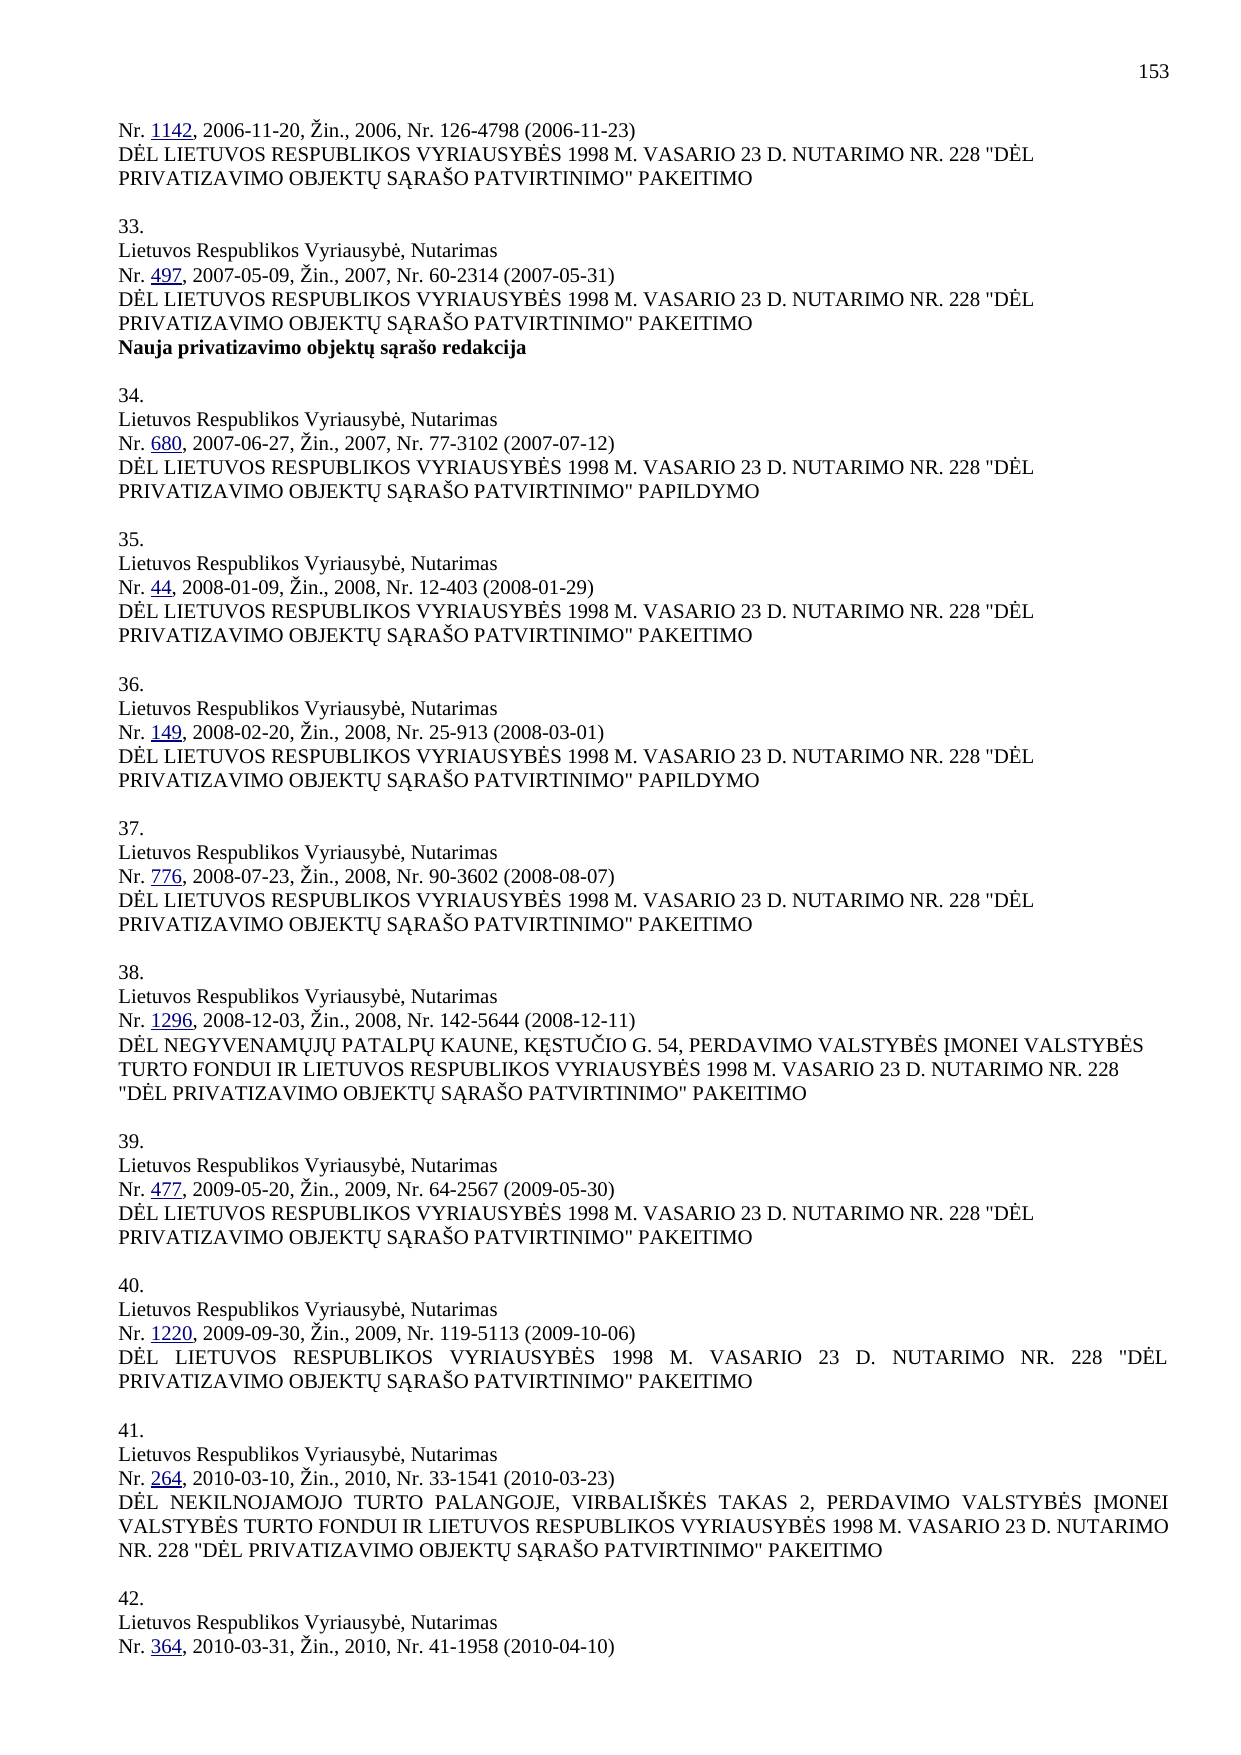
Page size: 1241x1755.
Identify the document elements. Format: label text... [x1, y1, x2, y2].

text Lietuvos Respublikos Vyriausybė, Nutarimas [118, 238, 1169, 262]
text Nr. 44, 2008-01-09, Žin., 2008, Nr. 12-403 (2008-01-29) [118, 575, 1169, 599]
text DĖL NEGYVENAMŲJŲ PATALPŲ KAUNE, KĘSTUČIO G. 54, PERDAVIMO VALSTYBĖS ĮMONEI VALSTYBĖS TURTO FONDUI IR LIETUVOS RESPUBLIKOS VYRIAUSYBĖS 1998 M. VASARIO 23 D. NUTARIMO NR. 228 "DĖL PRIVATIZAVIMO OBJEKTŲ SĄRAŠO PATVIRTINIMO" PAKEITIMO [118, 1032, 1169, 1105]
text Nr. 364, 2010-03-31, Žin., 2010, Nr. 41-1958 (2010-04-10) [118, 1634, 1169, 1658]
text 42. [118, 1586, 1169, 1610]
text Lietuvos Respublikos Vyriausybė, Nutarimas [118, 840, 1169, 864]
text DĖL LIETUVOS RESPUBLIKOS VYRIAUSYBĖS 1998 M. VASARIO 23 D. NUTARIMO NR. 228 "DĖL PRIVATIZAVIMO OBJEKTŲ SĄRAŠO PATVIRTINIMO" PAKEITIMO [118, 142, 1169, 190]
text Nr. 497, 2007-05-09, Žin., 2007, Nr. 60-2314 (2007-05-31) [118, 262, 1169, 287]
text Nr. 680, 2007-06-27, Žin., 2007, Nr. 77-3102 (2007-07-12) [118, 431, 1169, 455]
text Nr. 1296, 2008-12-03, Žin., 2008, Nr. 142-5644 (2008-12-11) [118, 1008, 1169, 1032]
text Nr. 1142, 2006-11-20, Žin., 2006, Nr. 126-4798 (2006-11-23) [118, 118, 1169, 142]
text DĖL LIETUVOS RESPUBLIKOS VYRIAUSYBĖS 1998 M. VASARIO 23 D. NUTARIMO NR. 228 "DĖL PRIVATIZAVIMO OBJEKTŲ SĄRAŠO PATVIRTINIMO" PAKEITIMO [118, 287, 1169, 335]
text Nauja privatizavimo objektų sąrašo redakcija [118, 335, 1169, 359]
text Lietuvos Respublikos Vyriausybė, Nutarimas [118, 1442, 1169, 1466]
text DĖL NEKILNOJAMOJO TURTO PALANGOJE, VIRBALIŠKĖS TAKAS 2, PERDAVIMO VALSTYBĖS ĮMONEI VALSTYBĖS TURTO FONDUI IR LIETUVOS RESPUBLIKOS VYRIAUSYBĖS 1998 M. VASARIO 23 D. NUTARIMO NR. 228 "DĖL PRIVATIZAVIMO OBJEKTŲ SĄRAŠO PATVIRTINIMO" PAKEITIMO [118, 1490, 1169, 1562]
text 38. [118, 960, 1169, 984]
text Lietuvos Respublikos Vyriausybė, Nutarimas [118, 551, 1169, 575]
text Lietuvos Respublikos Vyriausybė, Nutarimas [118, 984, 1169, 1008]
text 39. [118, 1129, 1169, 1153]
text Lietuvos Respublikos Vyriausybė, Nutarimas [118, 407, 1169, 431]
text DĖL LIETUVOS RESPUBLIKOS VYRIAUSYBĖS 1998 M. VASARIO 23 D. NUTARIMO NR. 228 "DĖL PRIVATIZAVIMO OBJEKTŲ SĄRAŠO PATVIRTINIMO" PAKEITIMO [118, 1345, 1169, 1393]
text Lietuvos Respublikos Vyriausybė, Nutarimas [118, 696, 1169, 720]
text DĖL LIETUVOS RESPUBLIKOS VYRIAUSYBĖS 1998 M. VASARIO 23 D. NUTARIMO NR. 228 "DĖL PRIVATIZAVIMO OBJEKTŲ SĄRAŠO PATVIRTINIMO" PAPILDYMO [118, 455, 1169, 503]
text 33. [118, 214, 1169, 238]
text 35. [118, 527, 1169, 551]
text DĖL LIETUVOS RESPUBLIKOS VYRIAUSYBĖS 1998 M. VASARIO 23 D. NUTARIMO NR. 228 "DĖL PRIVATIZAVIMO OBJEKTŲ SĄRAŠO PATVIRTINIMO" PAPILDYMO [118, 744, 1169, 792]
text Lietuvos Respublikos Vyriausybė, Nutarimas [118, 1297, 1169, 1321]
text 34. [118, 383, 1169, 407]
text Nr. 149, 2008-02-20, Žin., 2008, Nr. 25-913 (2008-03-01) [118, 720, 1169, 744]
text DĖL LIETUVOS RESPUBLIKOS VYRIAUSYBĖS 1998 M. VASARIO 23 D. NUTARIMO NR. 228 "DĖL PRIVATIZAVIMO OBJEKTŲ SĄRAŠO PATVIRTINIMO" PAKEITIMO [118, 1201, 1169, 1249]
text Lietuvos Respublikos Vyriausybė, Nutarimas [118, 1153, 1169, 1177]
text 40. [118, 1273, 1169, 1297]
text 37. [118, 816, 1169, 840]
text Lietuvos Respublikos Vyriausybė, Nutarimas [118, 1610, 1169, 1634]
text Nr. 776, 2008-07-23, Žin., 2008, Nr. 90-3602 (2008-08-07) [118, 864, 1169, 888]
text 41. [118, 1417, 1169, 1442]
text DĖL LIETUVOS RESPUBLIKOS VYRIAUSYBĖS 1998 M. VASARIO 23 D. NUTARIMO NR. 228 "DĖL PRIVATIZAVIMO OBJEKTŲ SĄRAŠO PATVIRTINIMO" PAKEITIMO [118, 599, 1169, 647]
text Nr. 1220, 2009-09-30, Žin., 2009, Nr. 119-5113 (2009-10-06) [118, 1321, 1169, 1345]
text Nr. 477, 2009-05-20, Žin., 2009, Nr. 64-2567 (2009-05-30) [118, 1177, 1169, 1201]
text DĖL LIETUVOS RESPUBLIKOS VYRIAUSYBĖS 1998 M. VASARIO 23 D. NUTARIMO NR. 228 "DĖL PRIVATIZAVIMO OBJEKTŲ SĄRAŠO PATVIRTINIMO" PAKEITIMO [118, 888, 1169, 936]
text 36. [118, 672, 1169, 696]
text Nr. 264, 2010-03-10, Žin., 2010, Nr. 33-1541 (2010-03-23) [118, 1466, 1169, 1490]
